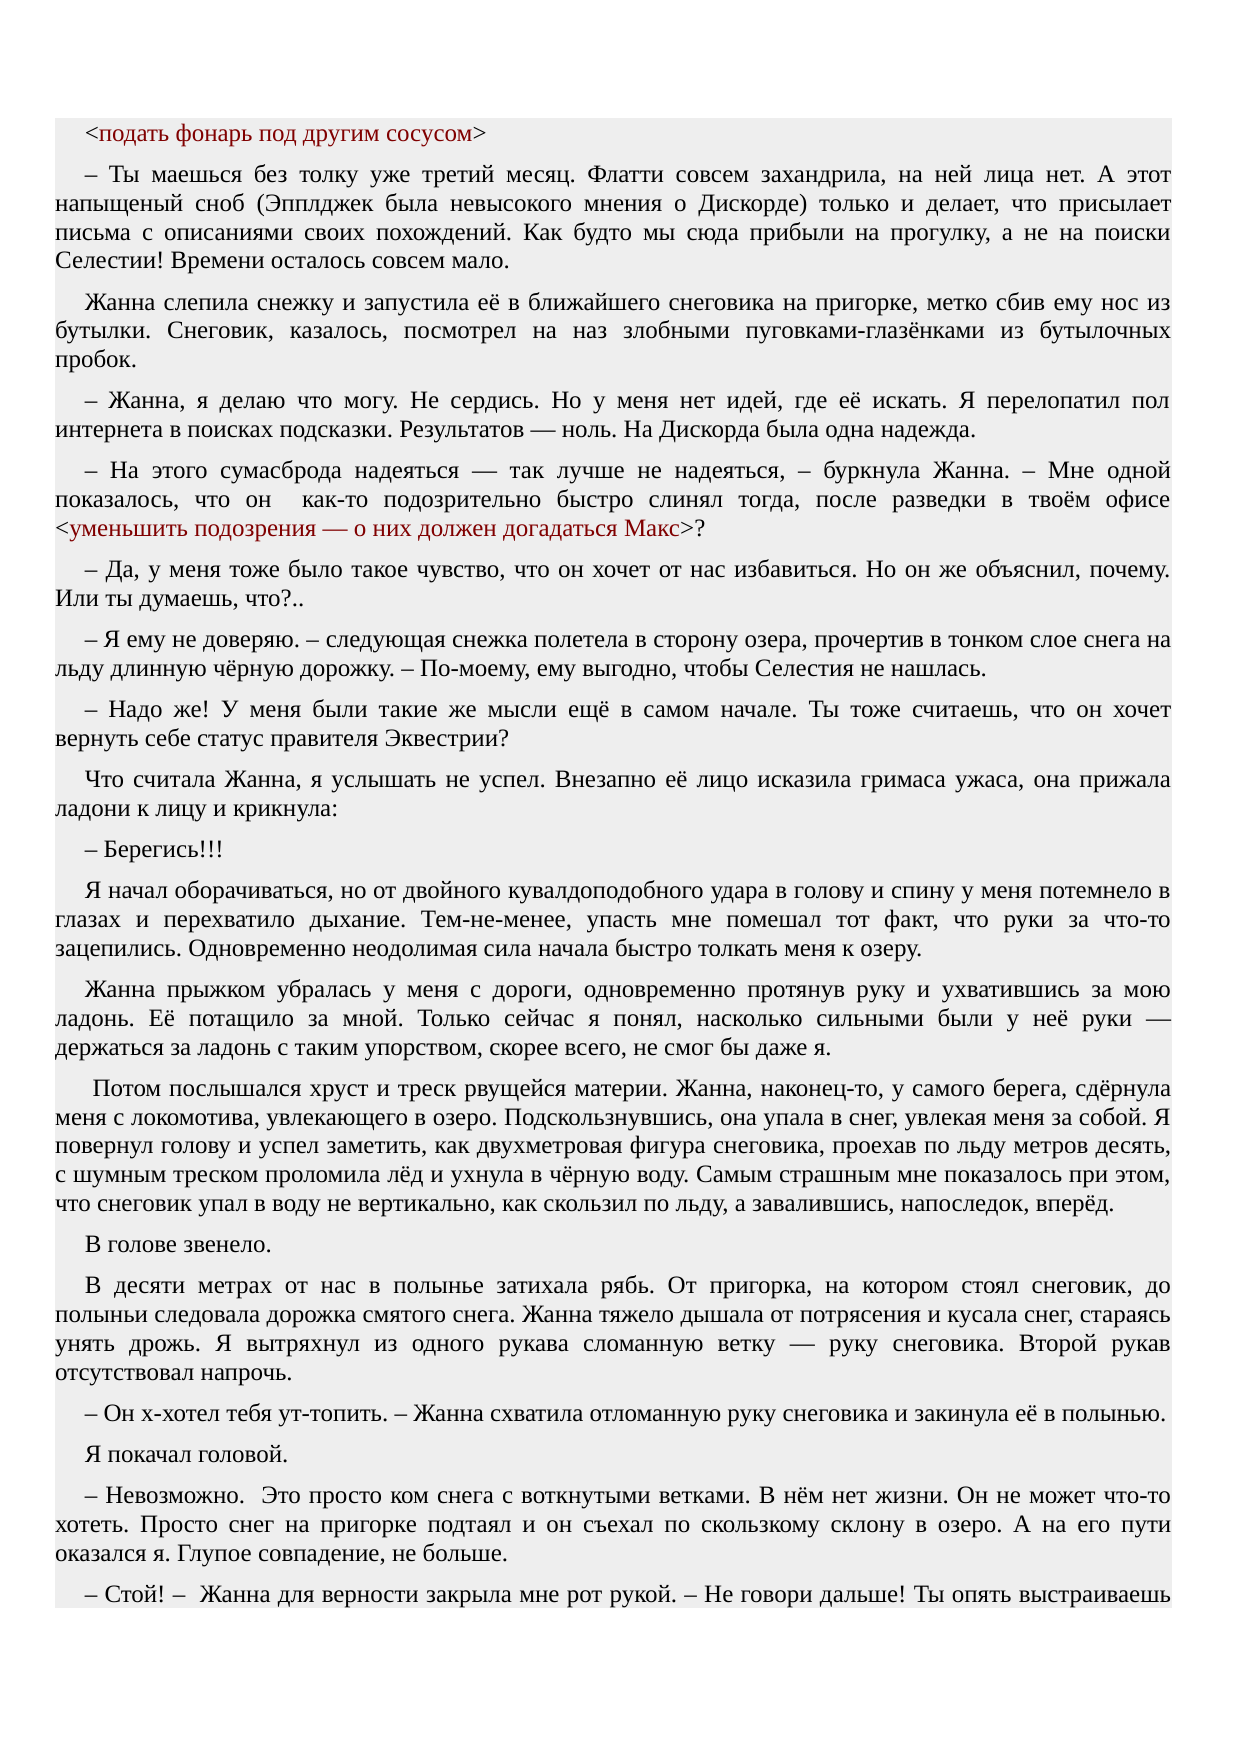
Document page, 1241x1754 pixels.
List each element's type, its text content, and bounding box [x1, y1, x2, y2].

text <подать фонарь под другим сосусом> [55, 118, 1172, 147]
text – Надо же! У меня были такие же мысли ещё в самом начале. Ты тоже считаешь, что он хочет вернуть себе статус правителя Эквестрии? [55, 694, 1172, 752]
text – Ты маешься без толку уже третий месяц. Флатти совсем захандрила, на ней лица нет. А этот напыщеный сноб (Эпплджек была невысокого мнения о Дискорде) только и делает, что присылает письма с описаниями своих похождений. Как будто мы сюда прибыли на прогулку, а не на поиски Селестии! Времени осталось совсем мало. [55, 159, 1172, 274]
text Я покачал головой. [55, 1439, 1172, 1468]
text – На этого сумасброда надеяться — так лучше не надеяться, – буркнула Жанна. – Мне одной показалось, что он как-то подозрительно быстро слинял тогда, после разведки в твоём офисе <уменьшить подозрения — о них должен догадаться Макс>? [55, 456, 1172, 542]
text Что считала Жанна, я услышать не успел. Внезапно её лицо исказила гримаса ужаса, она прижала ладони к лицу и крикнула: [55, 764, 1172, 822]
text – Он х-хотел тебя ут-топить. – Жанна схватила отломанную руку снеговика и закинула её в полынью. [55, 1398, 1172, 1427]
text – Стой! – Жанна для верности закрыла мне рот рукой. – Не говори дальше! Ты опять выстраиваешь [55, 1579, 1172, 1608]
text – Жанна, я делаю что могу. Не сердись. Но у меня нет идей, где её искать. Я перелопатил пол интернета в поисках подсказки. Результатов — ноль. На Дискорда была одна надежда. [55, 386, 1172, 443]
text В десяти метрах от нас в полынье затихала рябь. От пригорка, на котором стоял снеговик, до полыньи следовала дорожка смятого снега. Жанна тяжело дышала от потрясения и кусала снег, стараясь унять дрожь. Я вытряхнул из одного рукава сломанную ветку — руку снеговика. Второй рукав отсутствовал напрочь. [55, 1271, 1172, 1386]
text Потом послышался хруст и треск рвущейся материи. Жанна, наконец-то, у самого берега, сдёрнула меня с локомотива, увлекающего в озеро. Подскользнувшись, она упала в снег, увлекая меня за собой. Я повернул голову и успел заметить, как двухметровая фигура снеговика, проехав по льду метров десять, с шумным треском проломила лёд и ухнула в чёрную воду. Самым страшным мне показалось при этом, что снеговик упал в воду не вертикально, как скользил по льду, а завалившись, напоследок, вперёд. [55, 1073, 1172, 1217]
text – Невозможно. Это просто ком снега с воткнутыми ветками. В нём нет жизни. Он не может что-то хотеть. Просто снег на пригорке подтаял и он съехал по скользкому склону в озеро. А на его пути оказался я. Глупое совпадение, не больше. [55, 1481, 1172, 1567]
text Я начал оборачиваться, но от двойного кувалдоподобного удара в голову и спину у меня потемнело в глазах и перехватило дыхание. Тем-не-менее, упасть мне помешал тот факт, что руки за что-то зацепились. Одновременно неодолимая сила начала быстро толкать меня к озеру. [55, 876, 1172, 962]
text Жанна слепила снежку и запустила её в ближайшего снеговика на пригорке, метко сбив ему нос из бутылки. Снеговик, казалось, посмотрел на наз злобными пуговками-глазёнками из бутылочных пробок. [55, 287, 1172, 373]
text Жанна прыжком убралась у меня с дороги, одновременно протянув руку и ухватившись за мою ладонь. Её потащило за мной. Только сейчас я понял, насколько сильными были у неё руки — держаться за ладонь с таким упорством, скорее всего, не смог бы даже я. [55, 974, 1172, 1061]
text – Берегись!!! [55, 834, 1172, 863]
text – Я ему не доверяю. – следующая снежка полетела в сторону озера, прочертив в тонком слое снега на льду длинную чёрную дорожку. – По-моему, ему выгодно, чтобы Селестия не нашлась. [55, 624, 1172, 682]
text – Да, у меня тоже было такое чувство, что он хочет от нас избавиться. Но он же объяснил, почему. Или ты думаешь, что?.. [55, 554, 1172, 612]
text В голове звенело. [55, 1229, 1172, 1258]
